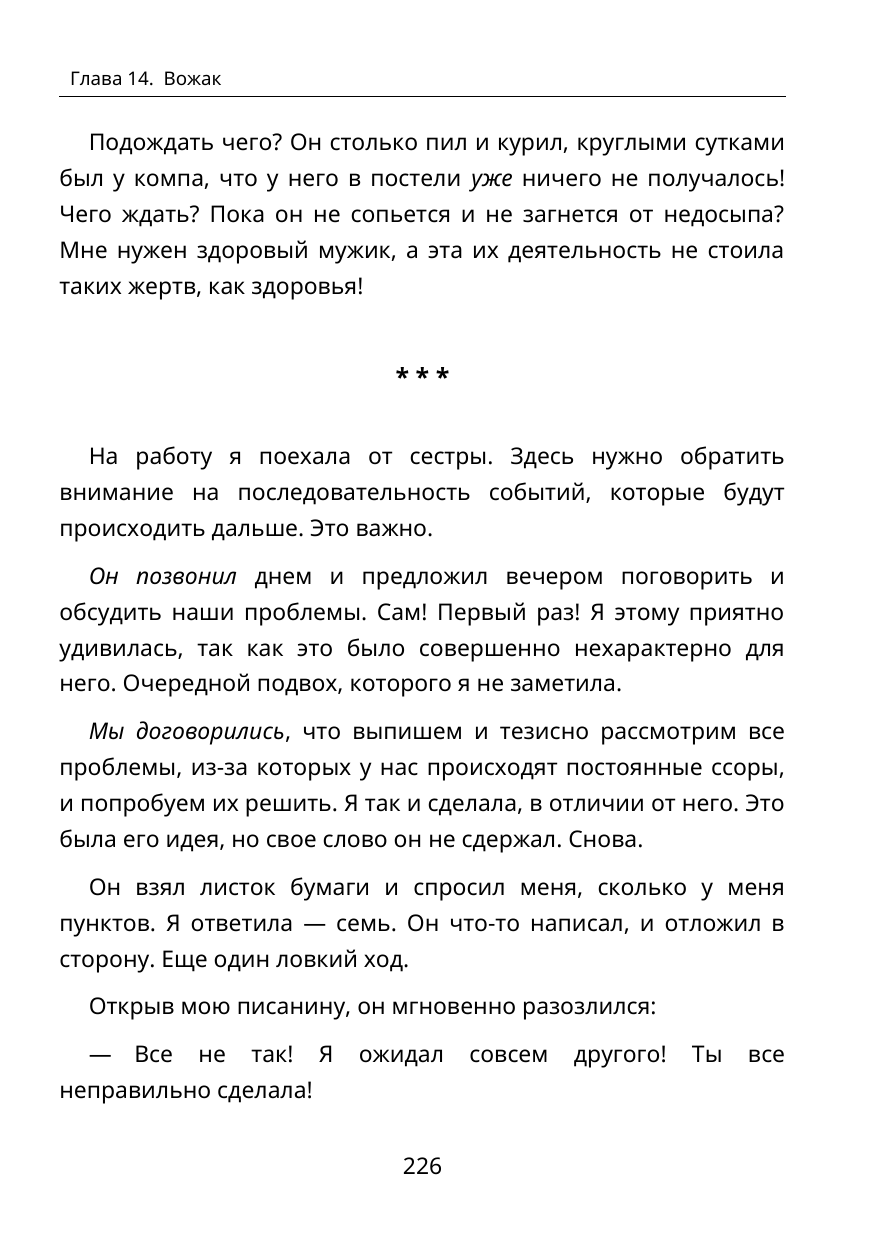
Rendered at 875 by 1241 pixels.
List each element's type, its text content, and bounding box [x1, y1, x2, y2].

text Подождать чего? Он столько пил и курил, круглыми сутками был у компа, что у него в постели уже ничего не получалось! Чего ждать? Пока он не сопьется и не загнется от недосыпа? Мне нужен здоровый мужик, а эта их деятельность не стоила таких жертв, как здоровья! [59, 126, 786, 301]
text Он позвонил днем и предложил вечером поговорить и обсудить наши проблемы. Сам! Первый раз! Я этому приятно удивилась, так как это было совершенно нехарактерно для него. Очередной подвох, которого я не заметила. [59, 559, 786, 699]
text Он взял листок бумаги и спросил меня, сколько у меня пунктов. Я ответила — семь. Он что-то написал, и отложил в сторону. Еще один ловкий ход. [59, 871, 786, 974]
text На работу я поехала от сестры. Здесь нужно обратить внимание на последовательность событий, которые будут происходить дальше. Это важно. [59, 440, 786, 543]
subtitle * * * [59, 359, 786, 393]
text Открыв мою писанину, он мгновенно разозлился: [59, 990, 786, 1021]
text Мы договорились, что выпишем и тезисно рассмотрим все проблемы, из-за которых у нас происходят постоянные ссоры, и попробуем их решить. Я так и сделала, в отличии от него. Это была его идея, но свое слово он не сдержал. Снова. [59, 715, 786, 854]
list Все не так! Я ожидал совсем другого! Ты все неправильно сделала! [59, 1038, 786, 1105]
